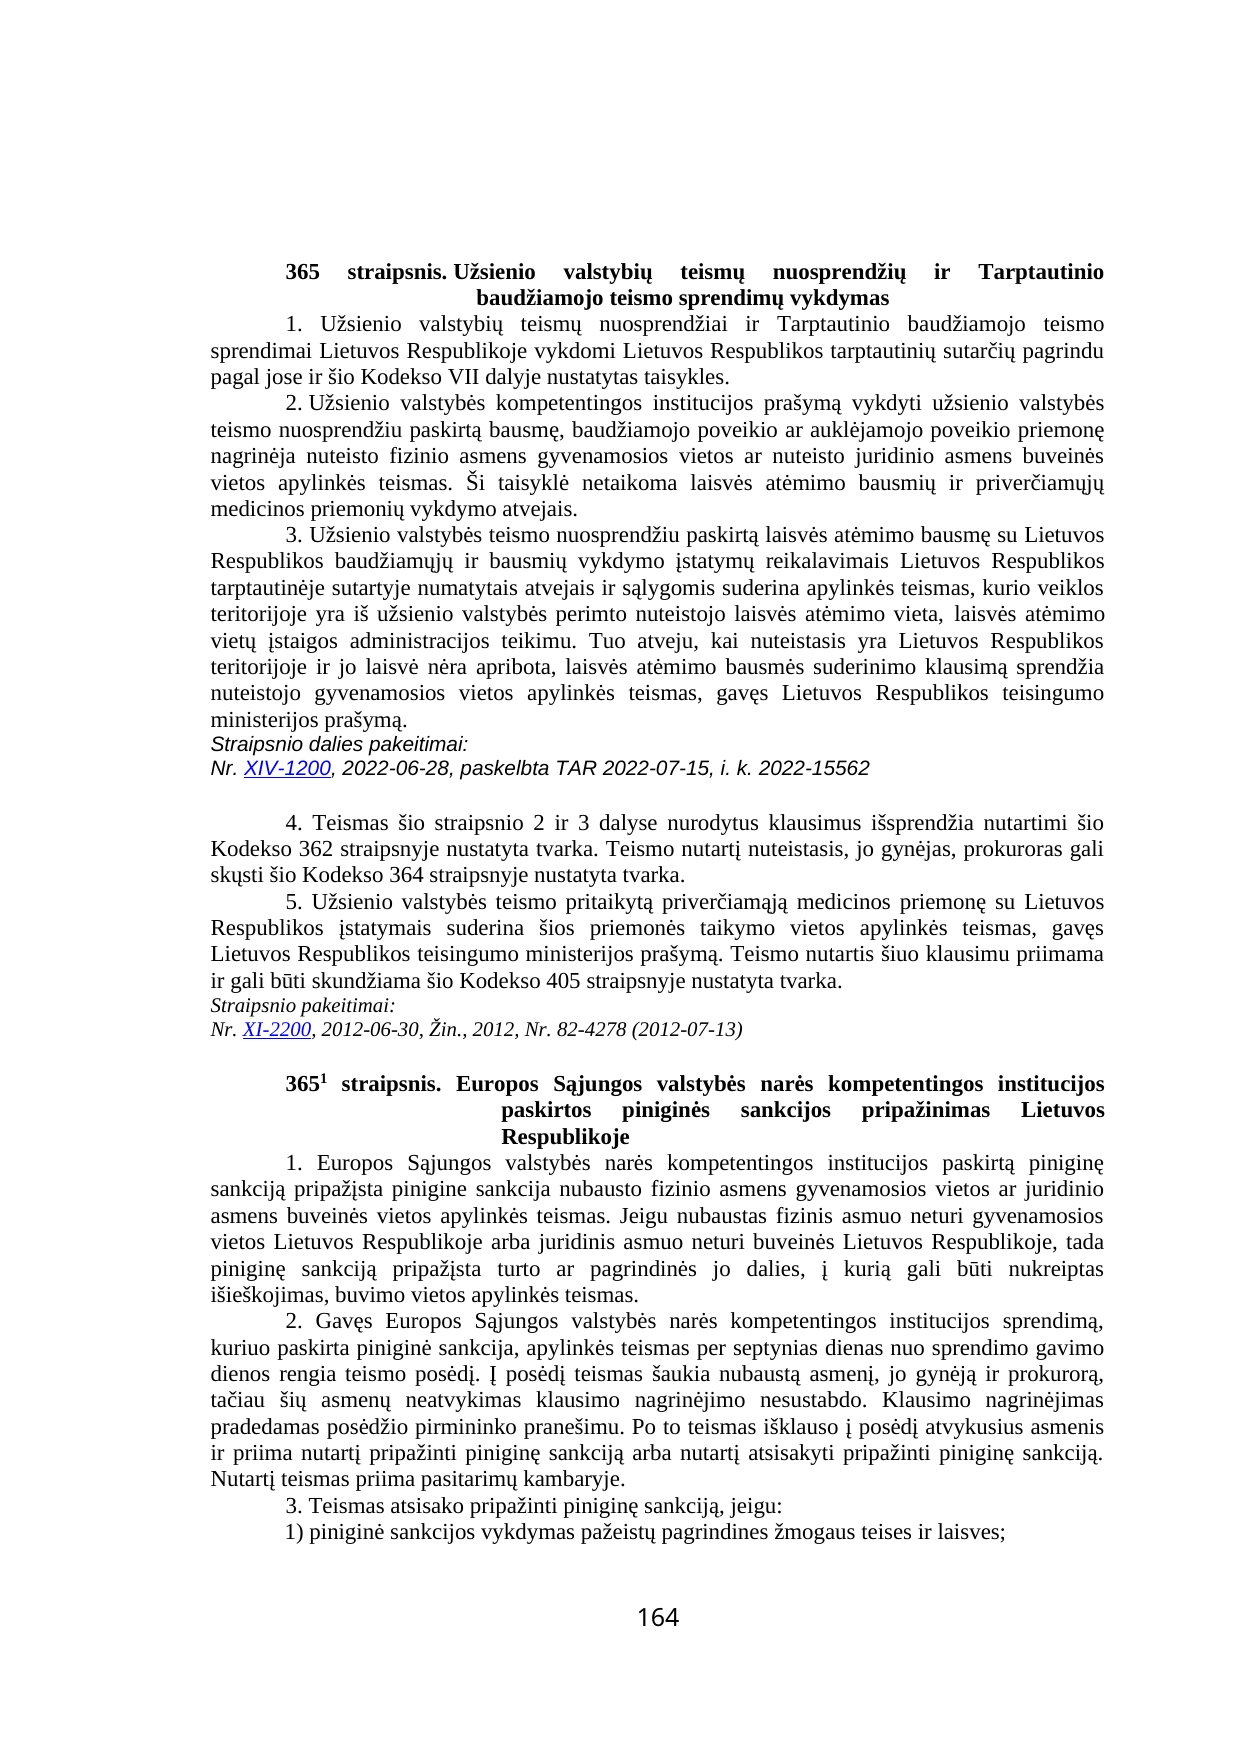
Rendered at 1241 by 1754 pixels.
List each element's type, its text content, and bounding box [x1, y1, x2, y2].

text 3651 straipsnis. Europos Sąjungos valstybės narės kompetentingos institucijos paskirtos piniginės sankcijos pripažinimas Lietuvos Respublikoje [285, 1070, 1105, 1149]
text 3. Užsienio valstybės teismo nuosprendžiu paskirtą laisvės atėmimo bausmę su Lietuvos Respublikos baudžiamųjų ir bausmių vykdymo įstatymų reikalavimais Lietuvos Respublikos tarptautinėje sutartyje numatytais atvejais ir sąlygomis suderina apylinkės teismas, kurio veiklos teritorijoje yra iš užsienio valstybės perimto nuteistojo laisvės atėmimo vieta, laisvės atėmimo vietų įstaigos administracijos teikimu. Tuo atveju, kai nuteistasis yra Lietuvos Respublikos teritorijoje ir jo laisvė nėra apribota, laisvės atėmimo bausmės suderinimo klausimą sprendžia nuteistojo gyvenamosios vietos apylinkės teismas, gavęs Lietuvos Respublikos teisingumo ministerijos prašymą. [210, 521, 1105, 732]
text 5. Užsienio valstybės teismo pritaikytą priverčiamąją medicinos priemonę su Lietuvos Respublikos įstatymais suderina šios priemonės taikymo vietos apylinkės teismas, gavęs Lietuvos Respublikos teisingumo ministerijos prašymą. Teismo nutartis šiuo klausimu priimama ir gali būti skundžiama šio Kodekso 405 straipsnyje nustatyta tvarka. [210, 888, 1105, 993]
text 1. Europos Sąjungos valstybės narės kompetentingos institucijos paskirtą piniginę sankciją pripažįsta pinigine sankcija nubausto fizinio asmens gyvenamosios vietos ar juridinio asmens buveinės vietos apylinkės teismas. Jeigu nubaustas fizinis asmuo neturi gyvenamosios vietos Lietuvos Respublikoje arba juridinis asmuo neturi buveinės Lietuvos Respublikoje, tada piniginę sankciją pripažįsta turto ar pagrindinės jo dalies, į kurią gali būti nukreiptas išieškojimas, buvimo vietos apylinkės teismas. [210, 1149, 1105, 1307]
text Straipsnio dalies pakeitimai: [210, 732, 1105, 756]
text Nr. XIV-1200, 2022-06-28, paskelbta TAR 2022-07-15, i. k. 2022-15562 [210, 756, 1105, 780]
text 1) piniginė sankcijos vykdymas pažeistų pagrindines žmogaus teises ir laisves; [210, 1518, 1105, 1544]
text Nr. XI-2200, 2012-06-30, Žin., 2012, Nr. 82-4278 (2012-07-13) [210, 1017, 1105, 1041]
text 4. Teismas šio straipsnio 2 ir 3 dalyse nurodytus klausimus išsprendžia nutartimi šio Kodekso 362 straipsnyje nustatyta tvarka. Teismo nutartį nuteistasis, jo gynėjas, prokuroras gali skųsti šio Kodekso 364 straipsnyje nustatyta tvarka. [210, 809, 1105, 888]
text Straipsnio pakeitimai: [210, 993, 1105, 1017]
text 3. Teismas atsisako pripažinti piniginę sankciją, jeigu: [210, 1492, 1105, 1518]
text 1. Užsienio valstybių teismų nuosprendžiai ir Tarptautinio baudžiamojo teismo sprendimai Lietuvos Respublikoje vykdomi Lietuvos Respublikos tarptautinių sutarčių pagrindu pagal jose ir šio Kodekso VII dalyje nustatytas taisykles. [210, 310, 1105, 389]
text 365 straipsnis. Užsienio valstybių teismų nuosprendžių ir Tarptautinio baudžiamojo teismo sprendimų vykdymas [285, 258, 1105, 310]
text 2. Gavęs Europos Sąjungos valstybės narės kompetentingos institucijos sprendimą, kuriuo paskirta piniginė sankcija, apylinkės teismas per septynias dienas nuo sprendimo gavimo dienos rengia teismo posėdį. Į posėdį teismas šaukia nubaustą asmenį, jo gynėją ir prokurorą, tačiau šių asmenų neatvykimas klausimo nagrinėjimo nesustabdo. Klausimo nagrinėjimas pradedamas posėdžio pirmininko pranešimu. Po to teismas išklauso į posėdį atvykusius asmenis ir priima nutartį pripažinti piniginę sankciją arba nutartį atsisakyti pripažinti piniginę sankciją. Nutartį teismas priima pasitarimų kambaryje. [210, 1307, 1105, 1492]
text 2. Užsienio valstybės kompetentingos institucijos prašymą vykdyti užsienio valstybės teismo nuosprendžiu paskirtą bausmę, baudžiamojo poveikio ar auklėjamojo poveikio priemonę nagrinėja nuteisto fizinio asmens gyvenamosios vietos ar nuteisto juridinio asmens buveinės vietos apylinkės teismas. Ši taisyklė netaikoma laisvės atėmimo bausmių ir priverčiamųjų medicinos priemonių vykdymo atvejais. [210, 389, 1105, 521]
